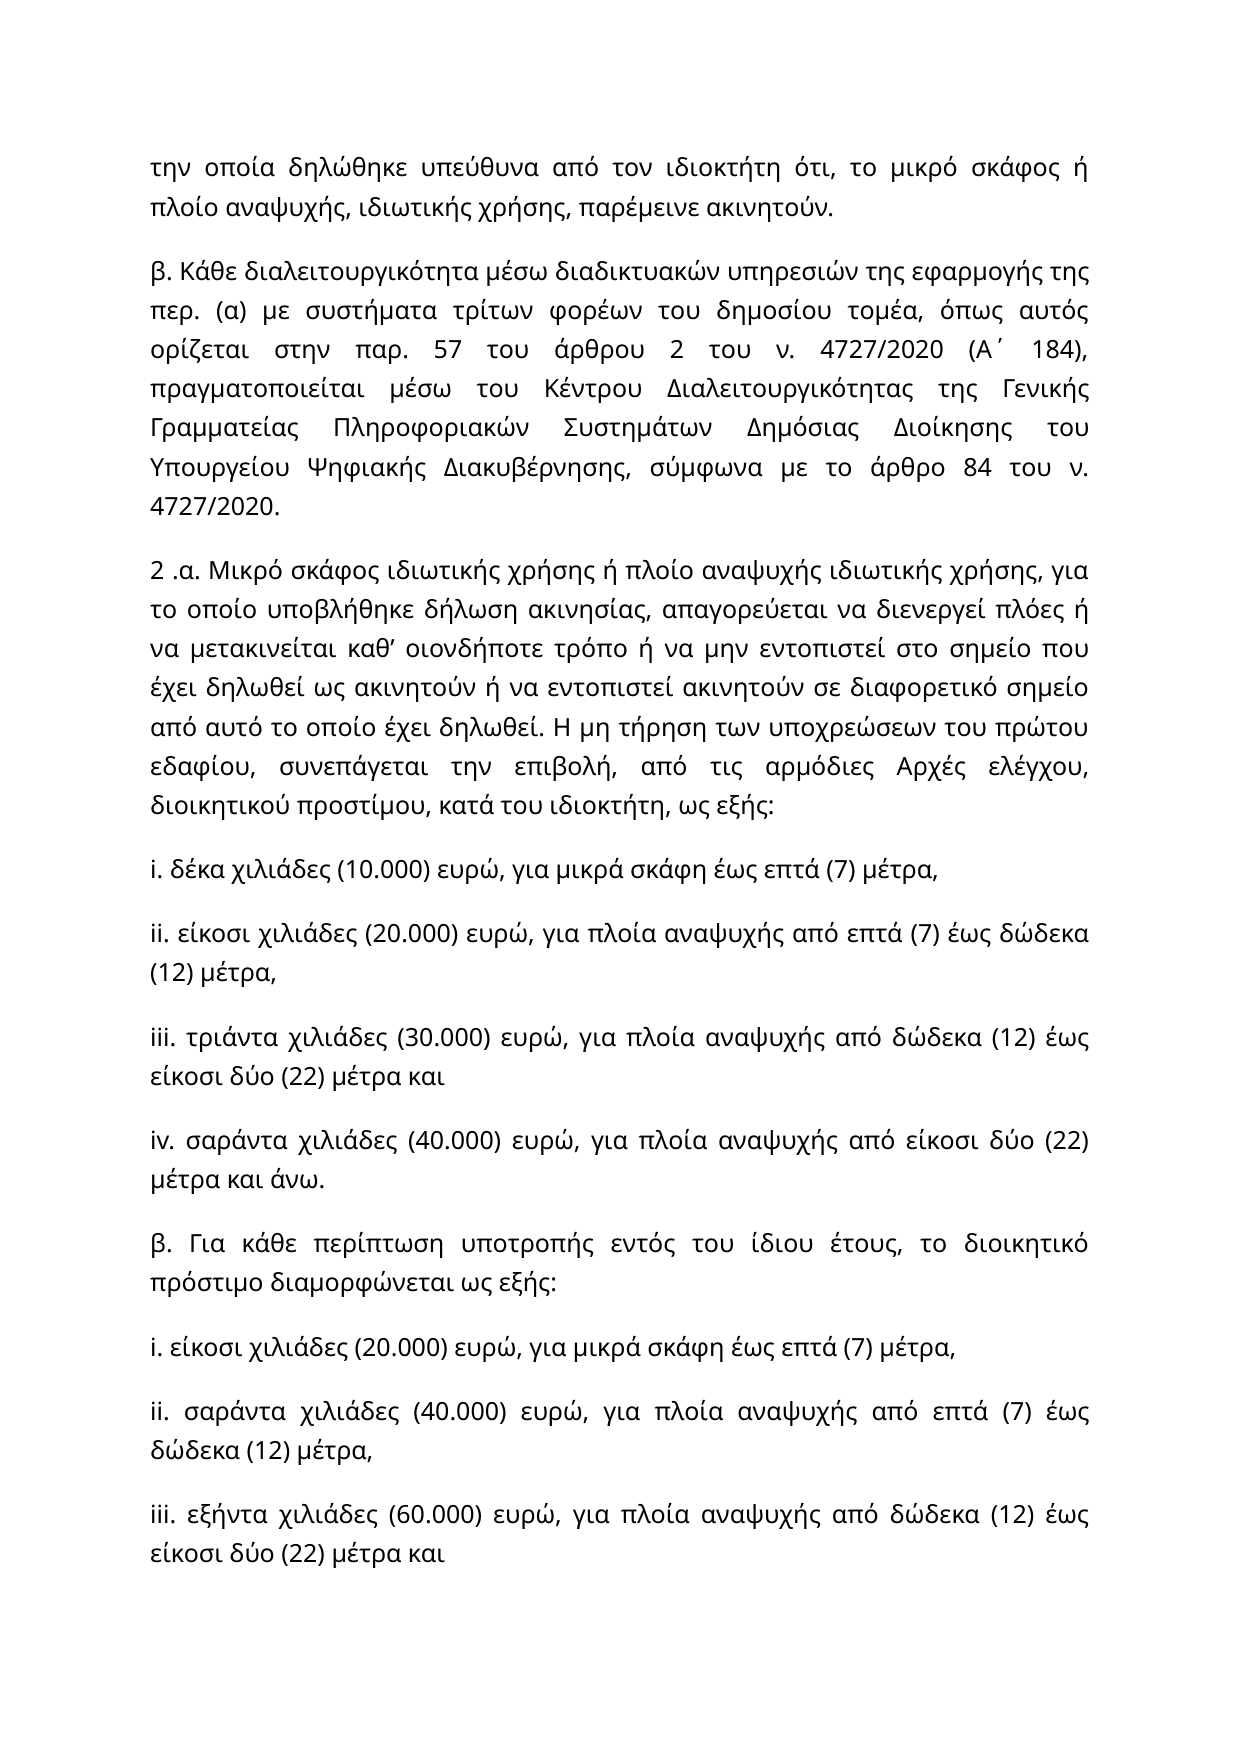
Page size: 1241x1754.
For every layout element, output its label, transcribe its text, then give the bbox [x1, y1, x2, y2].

text ii. είκοσι χιλιάδες (20.000) ευρώ, για πλοία αναψυχής από επτά (7) έως δώδεκα (12) μέτρα, [150, 916, 1090, 989]
text β. Κάθε διαλειτουργικότητα μέσω διαδικτυακών υπηρεσιών της εφαρμογής της περ. (α) με συστήματα τρίτων φορέων του δημοσίου τομέα, όπως αυτός ορίζεται στην παρ. 57 του άρθρου 2 του ν. 4727/2020 (Α΄ 184), πραγματοποιείται μέσω του Κέντρου Διαλειτουργικότητας της Γενικής Γραμματείας Πληροφοριακών Συστημάτων Δημόσιας Διοίκησης του Υπουργείου Ψηφιακής Διακυβέρνησης, σύμφωνα με το άρθρο 84 του ν. 4727/2020. [150, 253, 1090, 522]
text την οποία δηλώθηκε υπεύθυνα από τον ιδιοκτήτη ότι, το μικρό σκάφος ή πλοίο αναψυχής, ιδιωτικής χρήσης, παρέμεινε ακινητούν. [150, 150, 1090, 223]
text i. είκοσι χιλιάδες (20.000) ευρώ, για μικρά σκάφη έως επτά (7) μέτρα, [150, 1329, 1090, 1363]
text iii. εξήντα χιλιάδες (60.000) ευρώ, για πλοία αναψυχής από δώδεκα (12) έως είκοσι δύο (22) μέτρα και [150, 1497, 1090, 1570]
text ii. σαράντα χιλιάδες (40.000) ευρώ, για πλοία αναψυχής από επτά (7) έως δώδεκα (12) μέτρα, [150, 1393, 1090, 1467]
text β. Για κάθε περίπτωση υποτροπής εντός του ίδιου έτους, το διοικητικό πρόστιμο διαμορφώνεται ως εξής: [150, 1226, 1090, 1299]
text 2 .α. Μικρό σκάφος ιδιωτικής χρήσης ή πλοίο αναψυχής ιδιωτικής χρήσης, για το οποίο υποβλήθηκε δήλωση ακινησίας, απαγορεύεται να διενεργεί πλόες ή να μετακινείται καθ’ οιονδήποτε τρόπο ή να μην εντοπιστεί στο σημείο που έχει δηλωθεί ως ακινητούν ή να εντοπιστεί ακινητούν σε διαφορετικό σημείο από αυτό το οποίο έχει δηλωθεί. Η μη τήρηση των υποχρεώσεων του πρώτου εδαφίου, συνεπάγεται την επιβολή, από τις αρμόδιες Αρχές ελέγχου, διοικητικού προστίμου, κατά του ιδιοκτήτη, ως εξής: [150, 552, 1090, 822]
text i. δέκα χιλιάδες (10.000) ευρώ, για μικρά σκάφη έως επτά (7) μέτρα, [150, 852, 1090, 886]
text iv. σαράντα χιλιάδες (40.000) ευρώ, για πλοία αναψυχής από είκοσι δύο (22) μέτρα και άνω. [150, 1122, 1090, 1196]
text iii. τριάντα χιλιάδες (30.000) ευρώ, για πλοία αναψυχής από δώδεκα (12) έως είκοσι δύο (22) μέτρα και [150, 1019, 1090, 1092]
